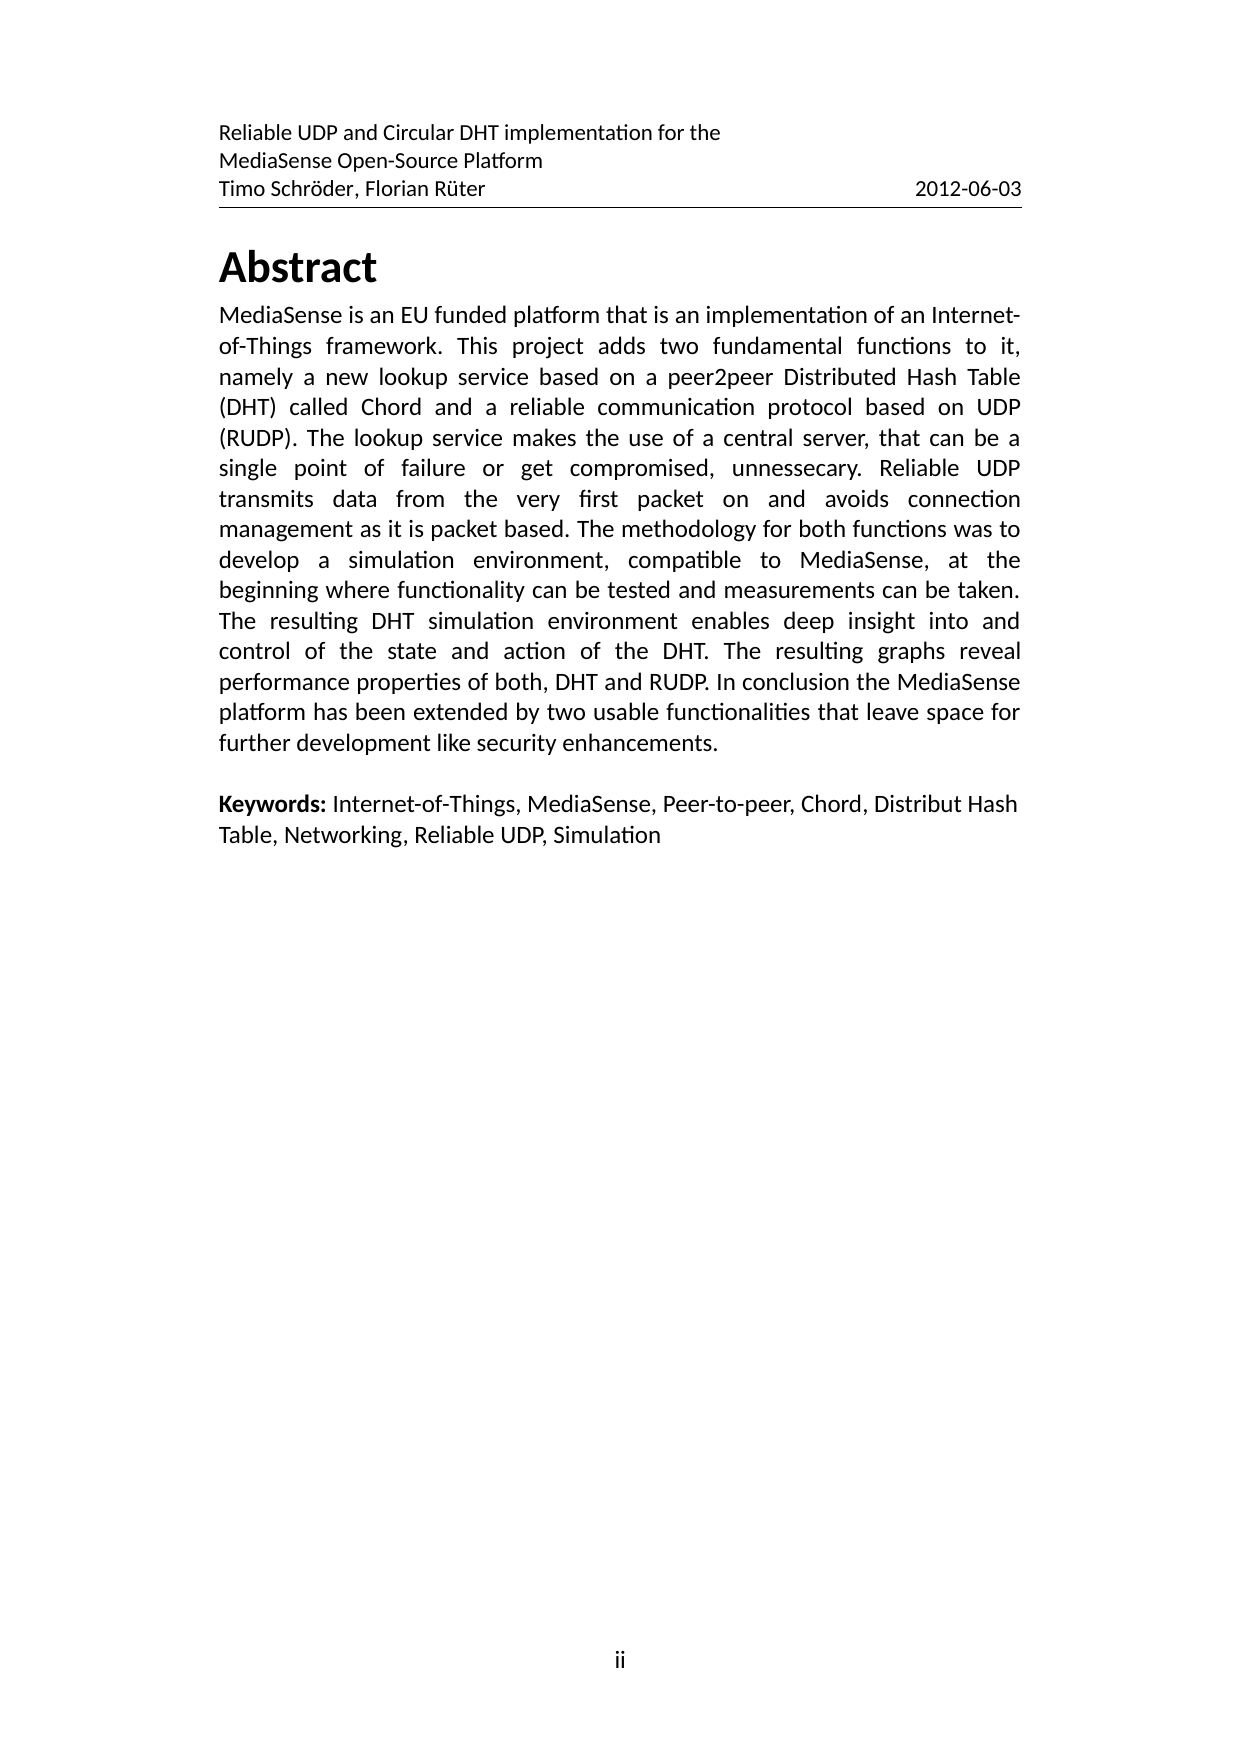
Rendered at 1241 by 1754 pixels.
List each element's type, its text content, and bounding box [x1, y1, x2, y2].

subtitle Abstract [218, 238, 1022, 294]
subtitle MediaSense is an EU funded platform that is an implementation of an Internet-of-Things framework. This project adds two fundamental functions to it, namely a new lookup service based on a peer2peer Distributed Hash Table (DHT) called Chord and a reliable communication protocol based on UDP (RUDP). The lookup service makes the use of a central server, that can be a single point of failure or get compromised, unnessecary. Reliable UDP transmits data from the very first packet on and avoids connection management as it is packet based. The methodology for both functions was to develop a simulation environment, compatible to MediaSense, at the beginning where functionality can be tested and measurements can be taken. The resulting DHT simulation environment enables deep insight into and control of the state and action of the DHT. The resulting graphs reveal performance properties of both, DHT and RUDP. In conclusion the MediaSense platform has been extended by two usable functionalities that leave space for further development like security enhancements. [218, 300, 1022, 757]
subtitle Keywords: Internet-of-Things, MediaSense, Peer-to-peer, Chord, Distribut Hash Table, Networking, Reliable UDP, Simulation [218, 788, 1022, 849]
